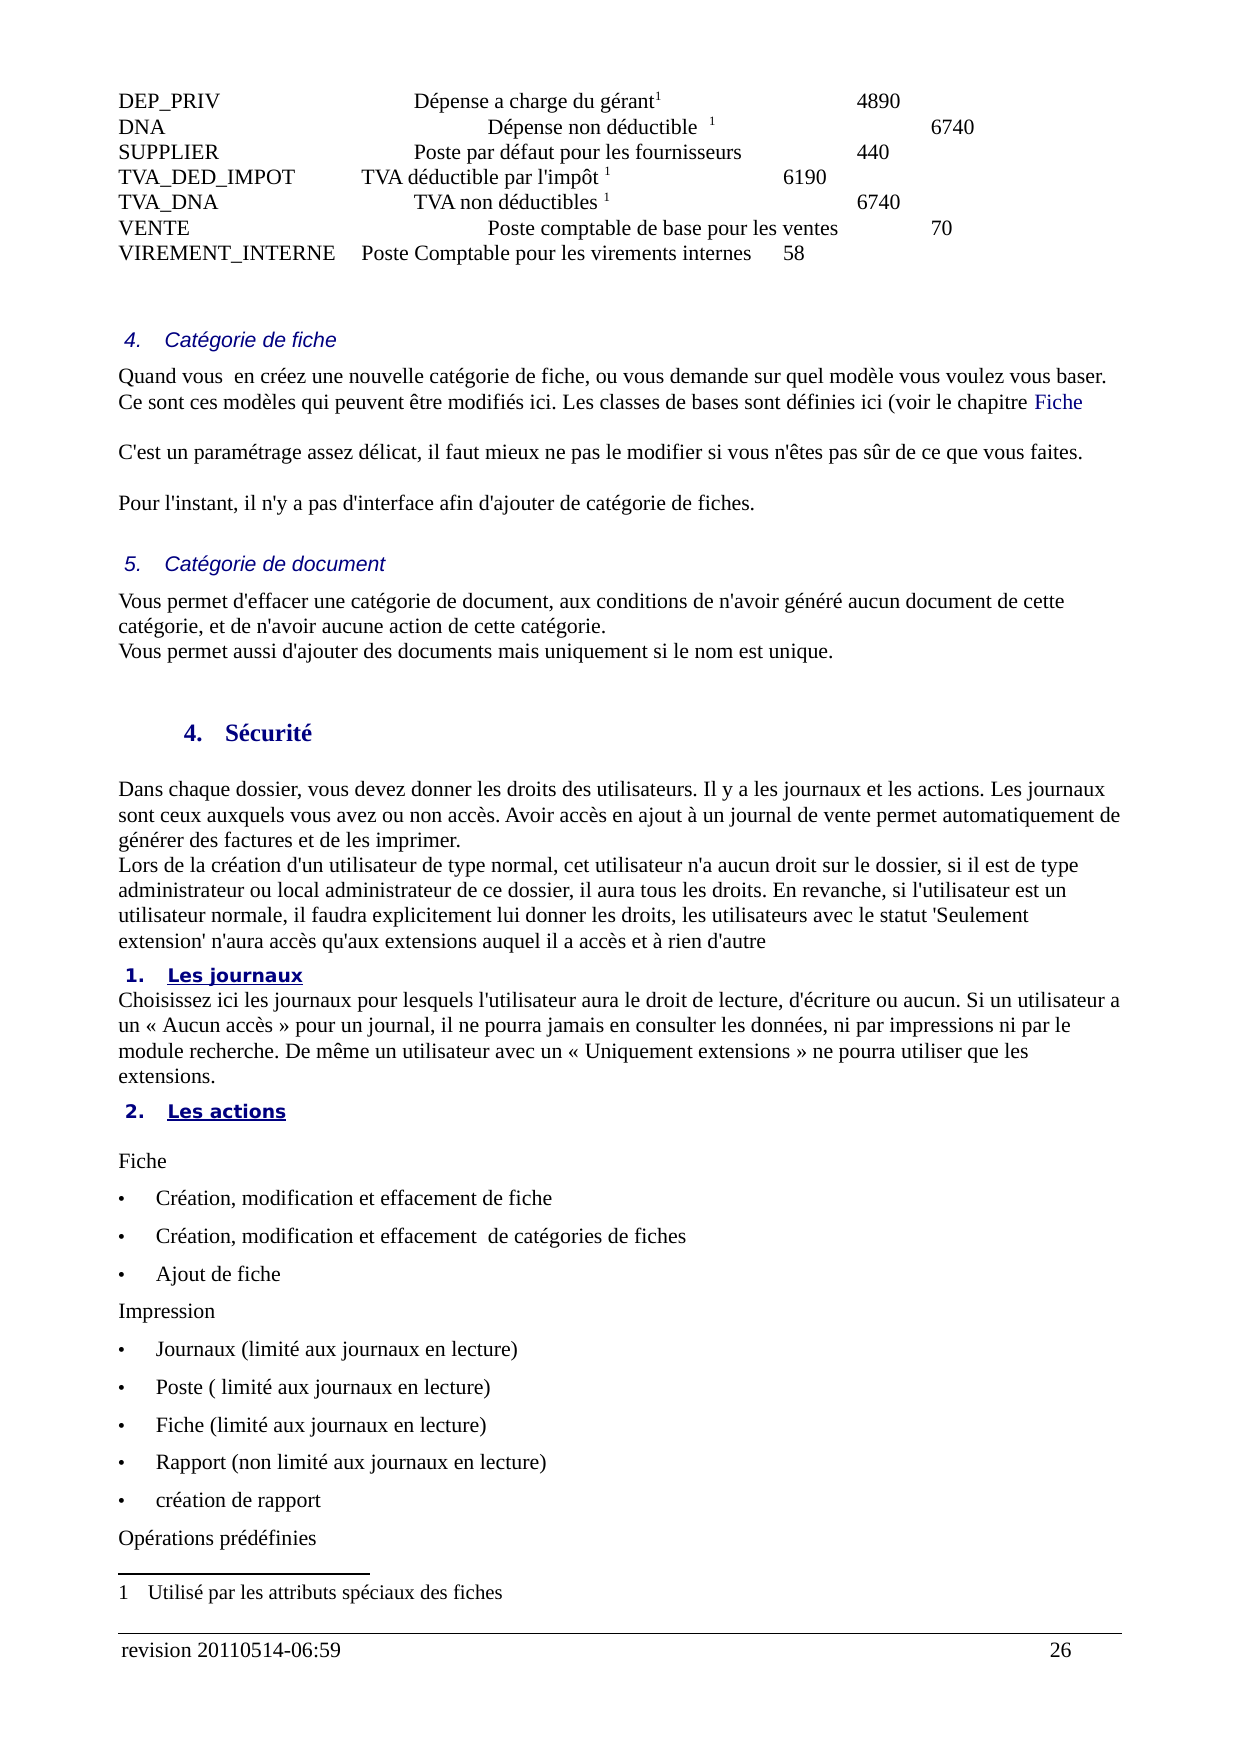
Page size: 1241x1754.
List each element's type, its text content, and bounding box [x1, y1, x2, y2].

list Rapport (non limité aux journaux en lecture) [118, 1449, 1122, 1474]
text Utilisé par les attributs spéciaux des fiches [118, 1580, 1122, 1604]
text Choisissez ici les journaux pour lesquels l'utilisateur aura le droit de lecture, d'écriture ou aucun. Si un utilisateur a un « Aucun accès » pour un journal, il ne pourra jamais en consulter les données, ni par impressions ni par le module recherche. De même un utilisateur avec un « Uniquement extensions » ne pourra utiliser que les extensions. [118, 987, 1122, 1088]
text Pour l'instant, il n'y a pas d'interface afin d'ajouter de catégorie de fiches. [118, 489, 1122, 515]
list Fiche (limité aux journaux en lecture) [118, 1412, 1122, 1437]
subtitle Catégorie de fiche [118, 327, 1122, 352]
text VENTE Poste comptable de base pour les ventes 70 [118, 214, 1122, 240]
text SUPPLIER Poste par défaut pour les fournisseurs 440 [118, 139, 1122, 164]
text Impression [118, 1298, 1122, 1324]
text Lors de la création d'un utilisateur de type normal, cet utilisateur n'a aucun droit sur le dossier, si il est de type administrateur ou local administrateur de ce dossier, il aura tous les droits. En revanche, si l'utilisateur est un utilisateur normale, il faudra explicitement lui donner les droits, les utilisateurs avec le statut 'Seulement extension' n'aura accès qu'aux extensions auquel il a accès et à rien d'autre [118, 852, 1122, 953]
subtitle Sécurité [177, 718, 1122, 747]
list création de rapport [118, 1487, 1122, 1512]
list Journaux (limité aux journaux en lecture) [118, 1336, 1122, 1361]
text Vous permet d'effacer une catégorie de document, aux conditions de n'avoir généré aucun document de cette catégorie, et de n'avoir aucune action de cette catégorie. [118, 588, 1122, 638]
list Création, modification et effacement de fiche [118, 1185, 1122, 1211]
subtitle Catégorie de document [118, 552, 1122, 576]
text Vous permet aussi d'ajouter des documents mais uniquement si le nom est unique. [118, 638, 1122, 663]
text DEP_PRIV Dépense a charge du gérant 4890 [118, 88, 1122, 114]
text Opérations prédéfinies [118, 1525, 1122, 1550]
list Poste ( limité aux journaux en lecture) [118, 1374, 1122, 1399]
text TVA_DED_IMPOT TVA déductible par l'impôt 1 6190 [118, 164, 1122, 189]
list Création, modification et effacement de catégories de fiches [118, 1223, 1122, 1248]
text Dans chaque dossier, vous devez donner les droits des utilisateurs. Il y a les journaux et les actions. Les journaux sont ceux auxquels vous avez ou non accès. Avoir accès en ajout à un journal de vente permet automatiquement de générer des factures et de les imprimer. [118, 776, 1122, 852]
text TVA_DNA TVA non déductibles 1 6740 [118, 189, 1122, 214]
text DNA Dépense non déductible 1 6740 [118, 114, 1122, 139]
subtitle Les actions [118, 1101, 1122, 1122]
list Ajout de fiche [118, 1261, 1122, 1286]
text Fiche [118, 1148, 1122, 1173]
text Quand vous en créez une nouvelle catégorie de fiche, ou vous demande sur quel modèle vous voulez vous baser. Ce sont ces modèles qui peuvent être modifiés ici. Les classes de bases sont définies ici (voir le chapitre Fiche [118, 363, 1122, 414]
text VIREMENT_INTERNE Poste Comptable pour les virements internes 58 [118, 240, 1122, 265]
subtitle Les journaux [118, 965, 1122, 987]
text C'est un paramétrage assez délicat, il faut mieux ne pas le modifier si vous n'êtes pas sûr de ce que vous faites. [118, 439, 1122, 464]
